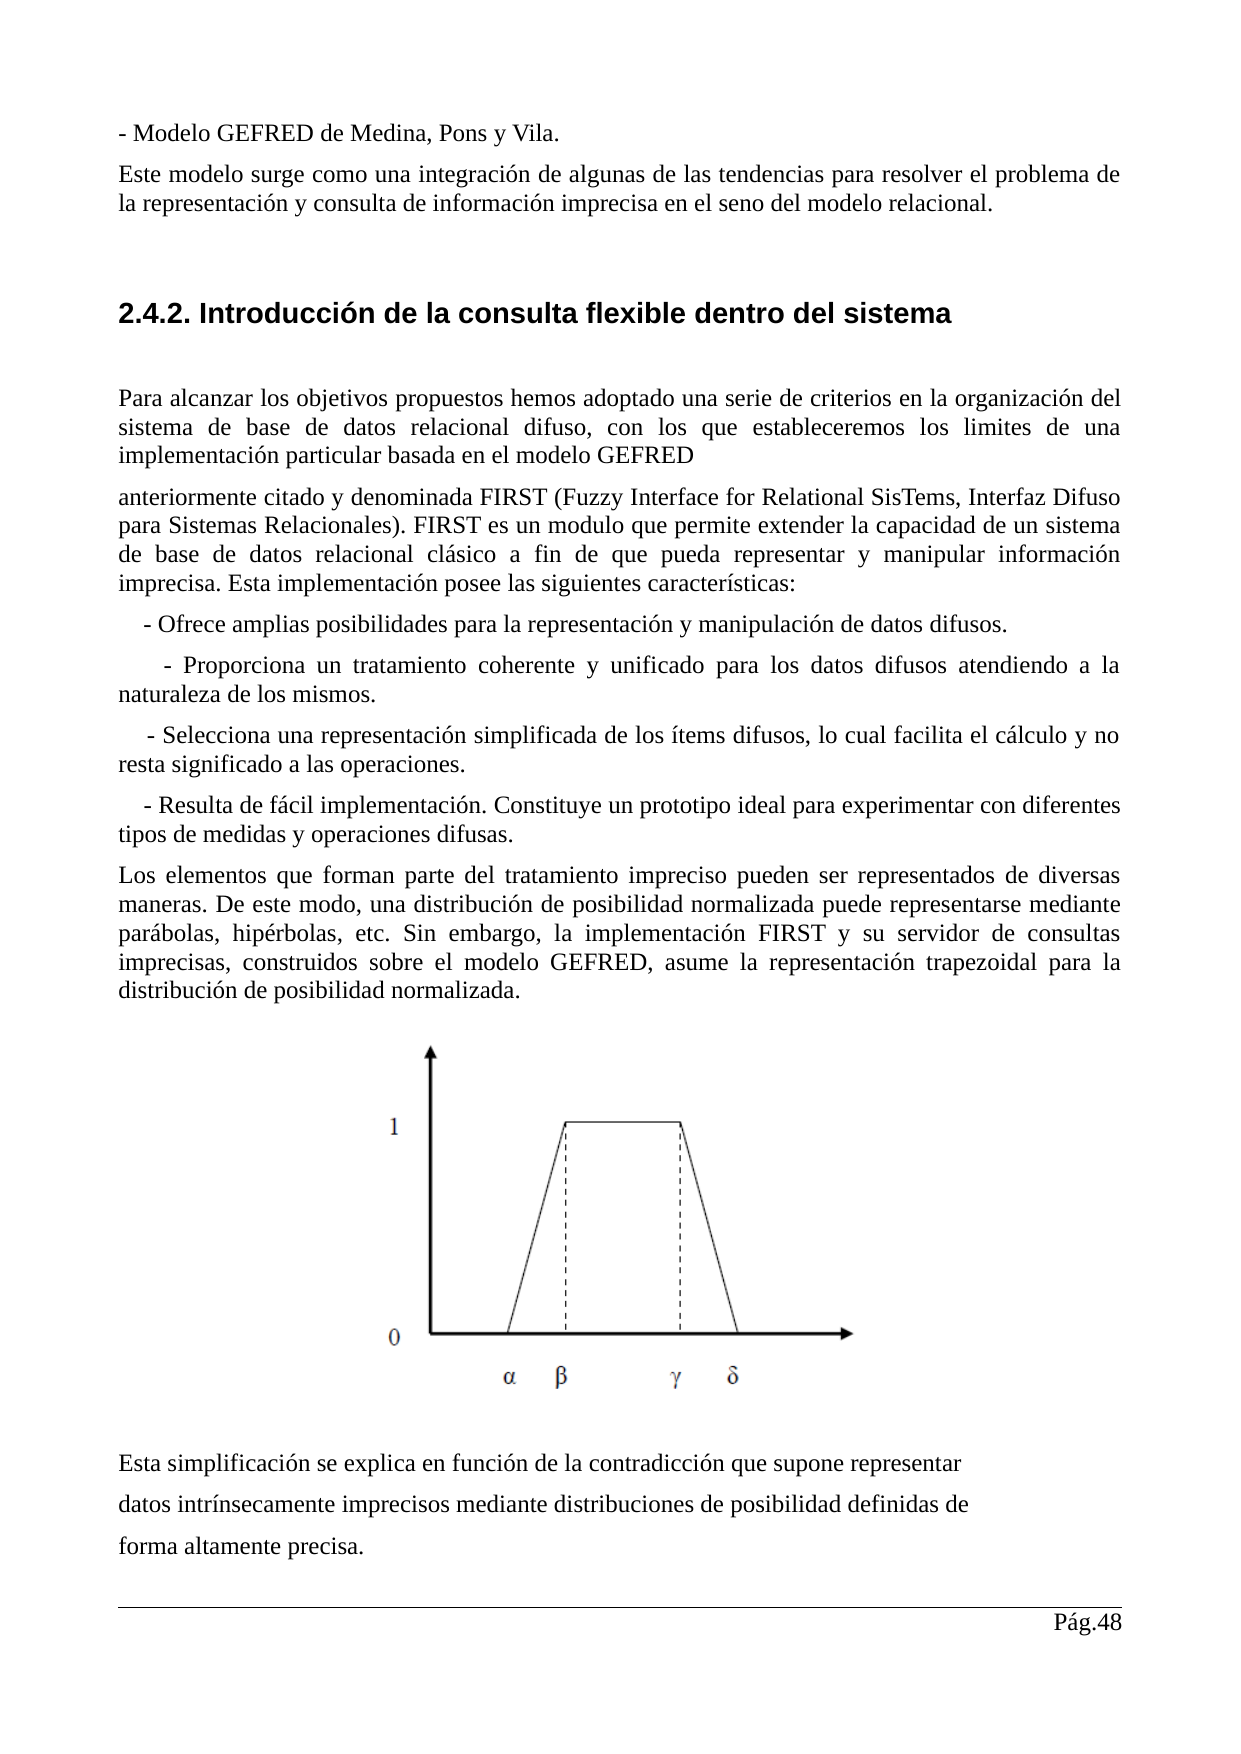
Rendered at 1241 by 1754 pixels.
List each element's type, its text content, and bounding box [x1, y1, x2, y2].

picture [364, 1036, 876, 1407]
text Esta simplificación se explica en función de la contradicción que supone representar [118, 1448, 1122, 1477]
text Este modelo surge como una integración de algunas de las tendencias para resolver el problema de la representación y consulta de información imprecisa en el seno del modelo relacional. [118, 159, 1122, 217]
text forma altamente precisa. [118, 1531, 1122, 1559]
text datos intrínsecamente imprecisos mediante distribuciones de posibilidad definidas de [118, 1489, 1122, 1518]
text Para alcanzar los objetivos propuestos hemos adoptado una serie de criterios en la organización del sistema de base de datos relacional difuso, con los que estableceremos los limites de una implementación particular basada en el modelo GEFRED [118, 383, 1122, 469]
text Los elementos que forman parte del tratamiento impreciso pueden ser representados de diversas maneras. De este modo, una distribución de posibilidad normalizada puede representarse mediante parábolas, hipérbolas, etc. Sin embargo, la implementación FIRST y su servidor de consultas imprecisas, construidos sobre el modelo GEFRED, asume la representación trapezoidal para la distribución de posibilidad normalizada. [118, 860, 1122, 1004]
text - Resulta de fácil implementación. Constituye un prototipo ideal para experimentar con diferentes tipos de medidas y operaciones difusas. [118, 790, 1122, 848]
text - Selecciona una representación simplificada de los ítems difusos, lo cual facilita el cálculo y no resta significado a las operaciones. [118, 720, 1122, 778]
text - Ofrece amplias posibilidades para la representación y manipulación de datos difusos. [118, 609, 1122, 638]
text - Proporciona un tratamiento coherente y unificado para los datos difusos atendiendo a la naturaleza de los mismos. [118, 650, 1122, 708]
text - Modelo GEFRED de Medina, Pons y Vila. [118, 118, 1122, 147]
subtitle 2.4.2. Introducción de la consulta flexible dentro del sistema [118, 296, 1122, 329]
text anteriormente citado y denominada FIRST (Fuzzy Interface for Relational SisTems, Interfaz Difuso para Sistemas Relacionales). FIRST es un modulo que permite extender la capacidad de un sistema de base de datos relacional clásico a fin de que pueda representar y manipular información imprecisa. Esta implementación posee las siguientes características: [118, 482, 1122, 597]
